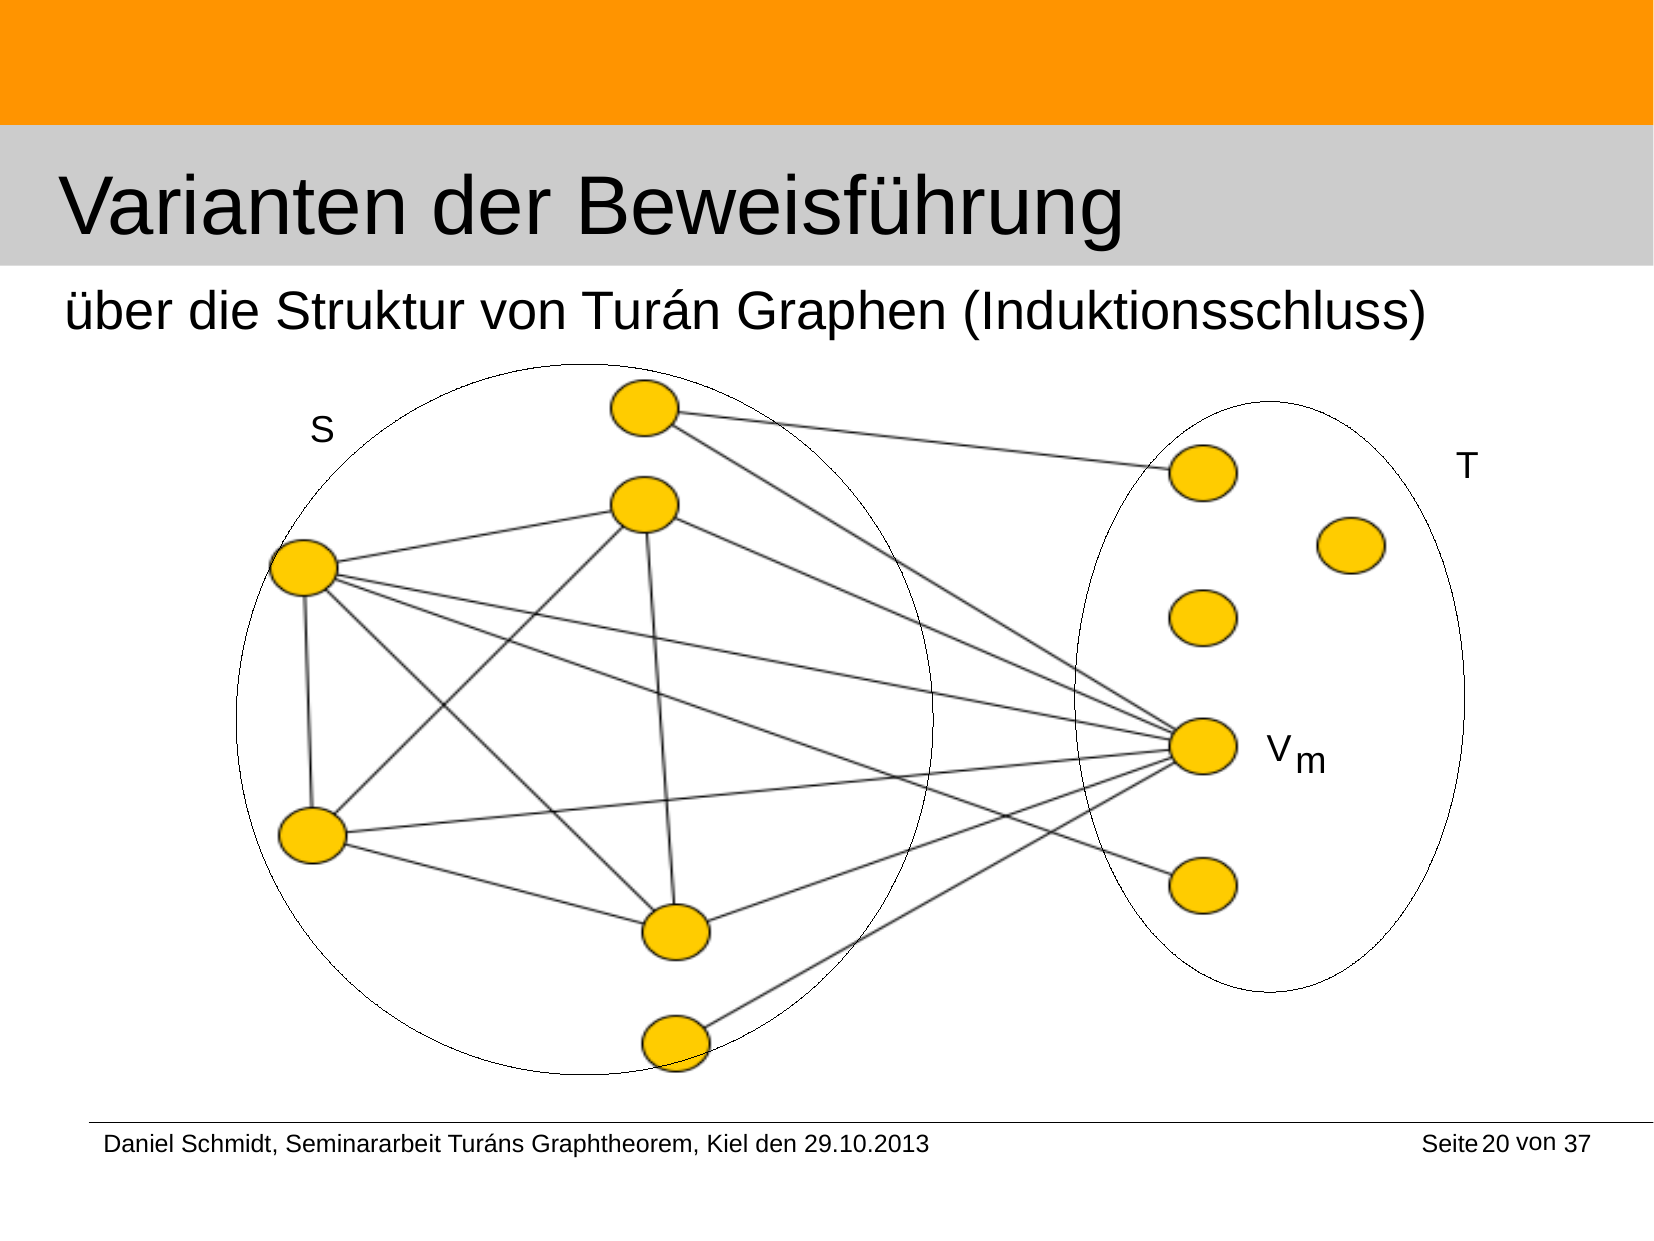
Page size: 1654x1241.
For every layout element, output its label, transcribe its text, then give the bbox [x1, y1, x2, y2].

text_box V [1251, 720, 1288, 778]
title Varianten der Beweisführung [50, 143, 1359, 260]
text_box T [1441, 437, 1494, 494]
text_box S [295, 401, 350, 459]
picture [236, 352, 1418, 1099]
title über die Struktur von Turán Graphen (Induktionsschluss) [56, 238, 1571, 349]
text_box Seite [1406, 1122, 1467, 1165]
text_box m [1280, 732, 1316, 801]
text_box 37 [1549, 1121, 1654, 1193]
text_box [1467, 1122, 1549, 1166]
